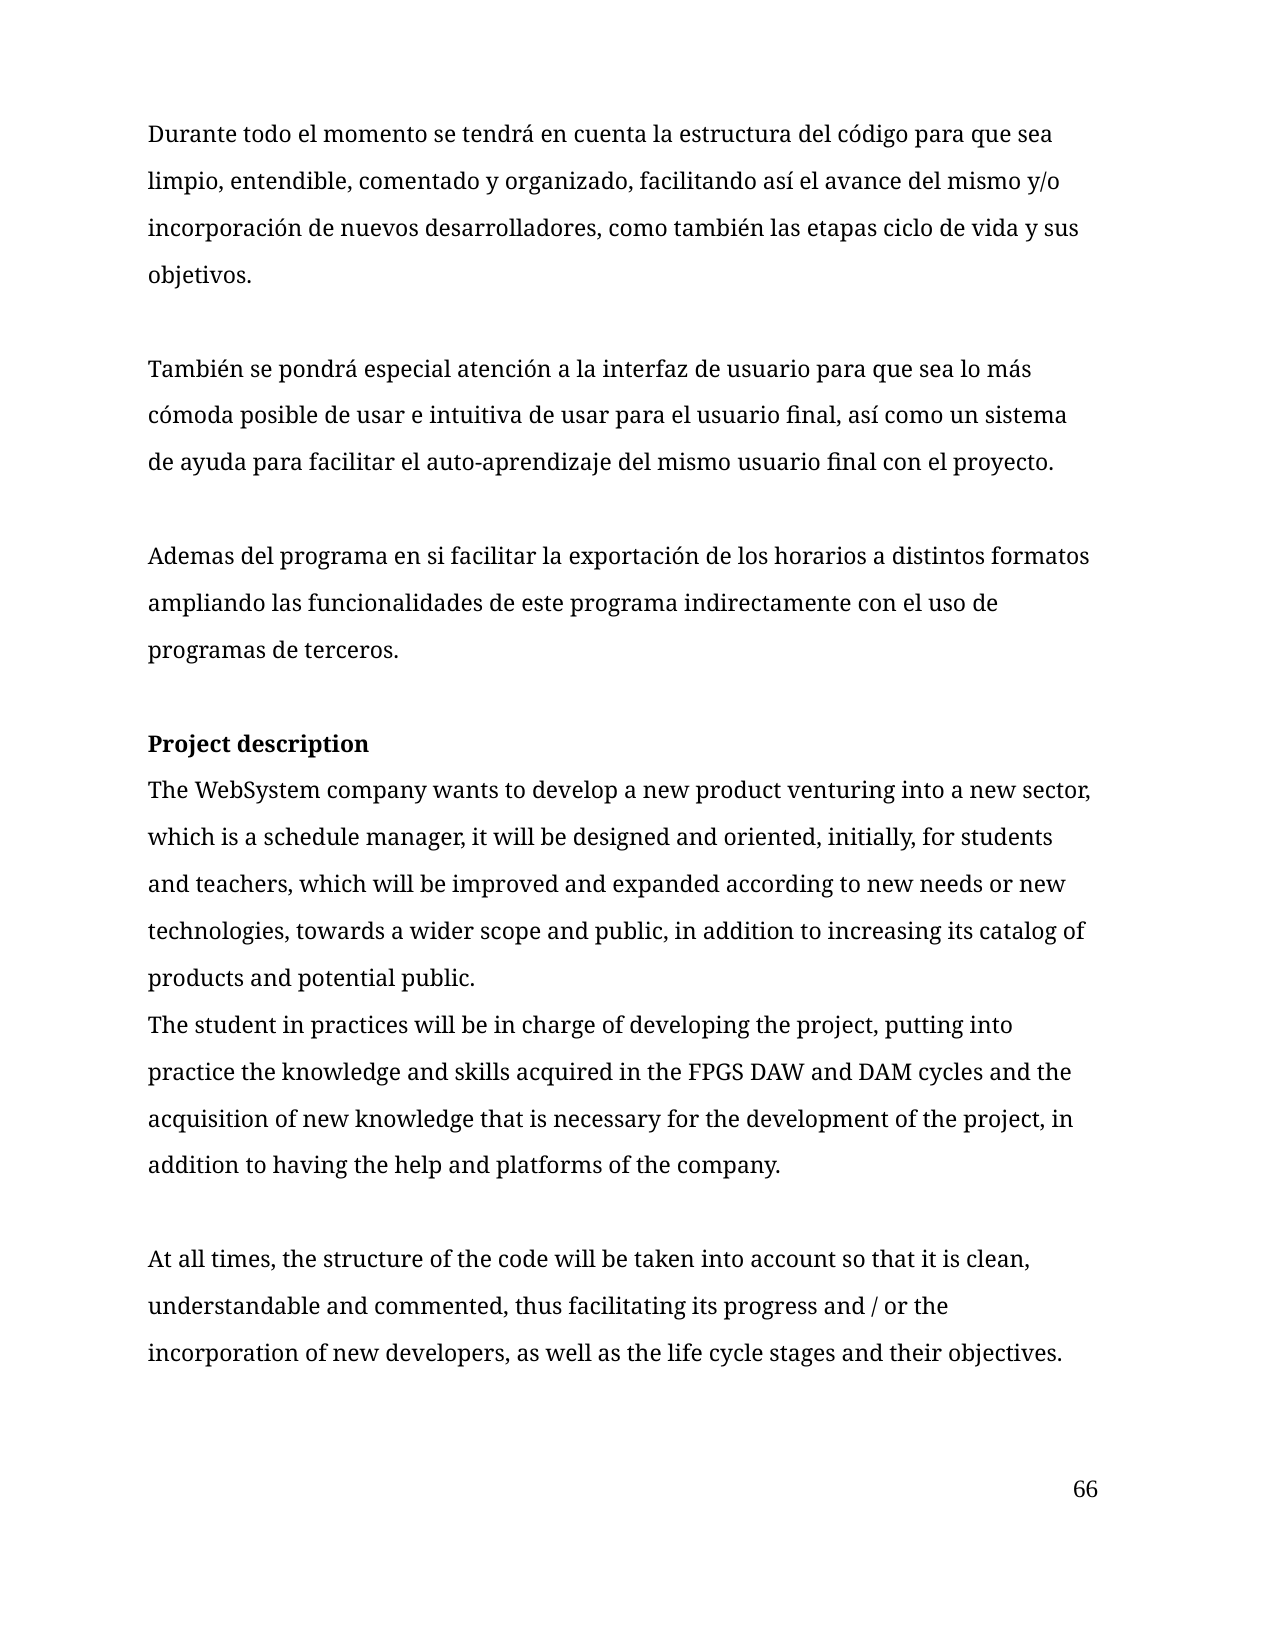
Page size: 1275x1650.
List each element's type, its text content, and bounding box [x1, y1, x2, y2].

text Project description [148, 727, 1098, 759]
text También se pondrá especial atención a la interfaz de usuario para que sea lo más cómoda posible de usar e intuitiva de usar para el usuario final, así como un sistema de ayuda para facilitar el auto-aprendizaje del mismo usuario final con el proyecto. [148, 352, 1098, 477]
text Durante todo el momento se tendrá en cuenta la estructura del código para que sea limpio, entendible, comentado y organizado, facilitando así el avance del mismo y/o incorporación de nuevos desarrolladores, como también las etapas ciclo de vida y sus objetivos. [148, 118, 1098, 290]
text Ademas del programa en si facilitar la exportación de los horarios a distintos formatos ampliando las funcionalidades de este programa indirectamente con el uso de programas de terceros. [148, 540, 1098, 665]
text At all times, the structure of the code will be taken into account so that it is clean, understandable and commented, thus facilitating its progress and / or the incorporation of new developers, as well as the life cycle stages and their objectives. [148, 1243, 1098, 1368]
text The WebSystem company wants to develop a new product venturing into a new sector, which is a schedule manager, it will be designed and oriented, initially, for students and teachers, which will be improved and expanded according to new needs or new technologies, towards a wider scope and public, in addition to increasing its catalog of products and potential public. [148, 774, 1098, 993]
text The student in practices will be in charge of developing the project, putting into practice the knowledge and skills acquired in the FPGS DAW and DAM cycles and the acquisition of new knowledge that is necessary for the development of the project, in addition to having the help and platforms of the company. [148, 1009, 1098, 1181]
